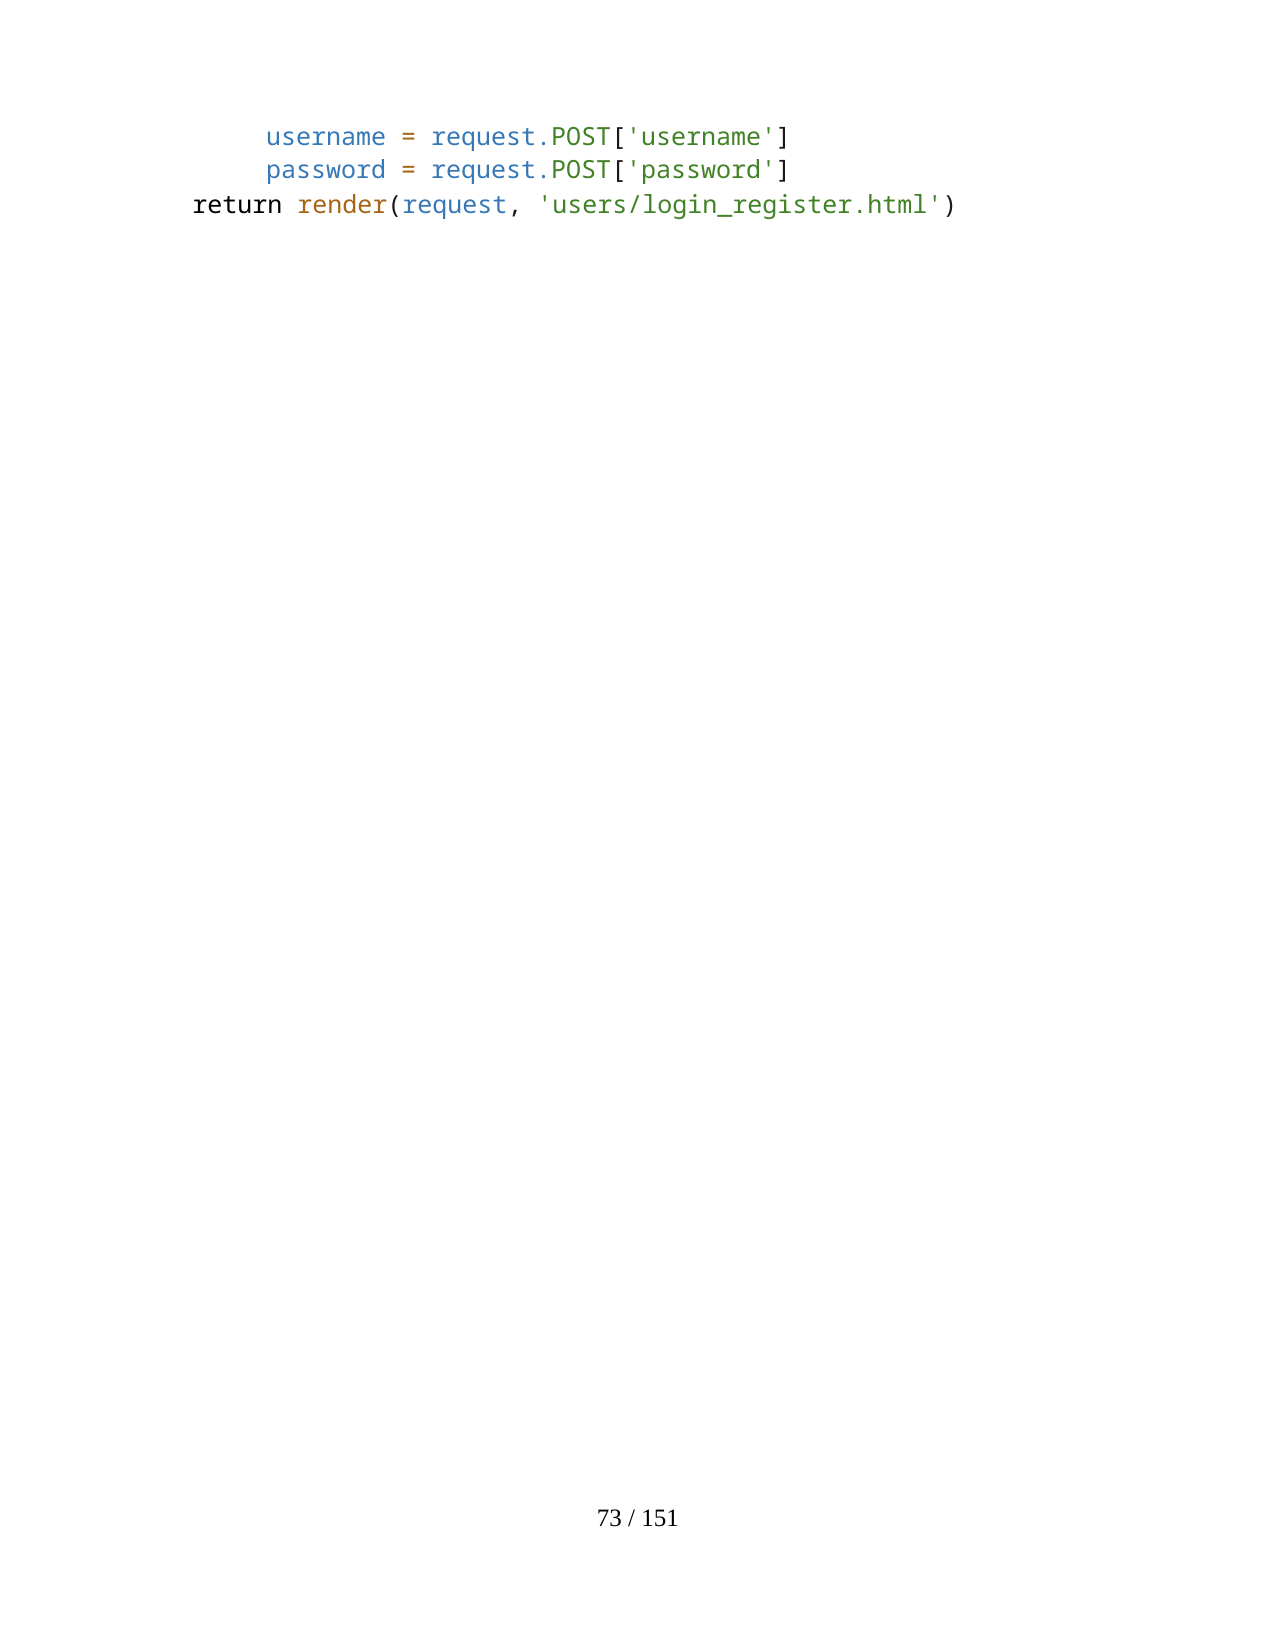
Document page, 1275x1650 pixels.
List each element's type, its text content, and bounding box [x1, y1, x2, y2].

text return render(request, 'users/login_register.html') [118, 186, 1157, 220]
text username = request.POST['username'] [118, 118, 1157, 152]
text password = request.POST['password'] [118, 152, 1157, 186]
